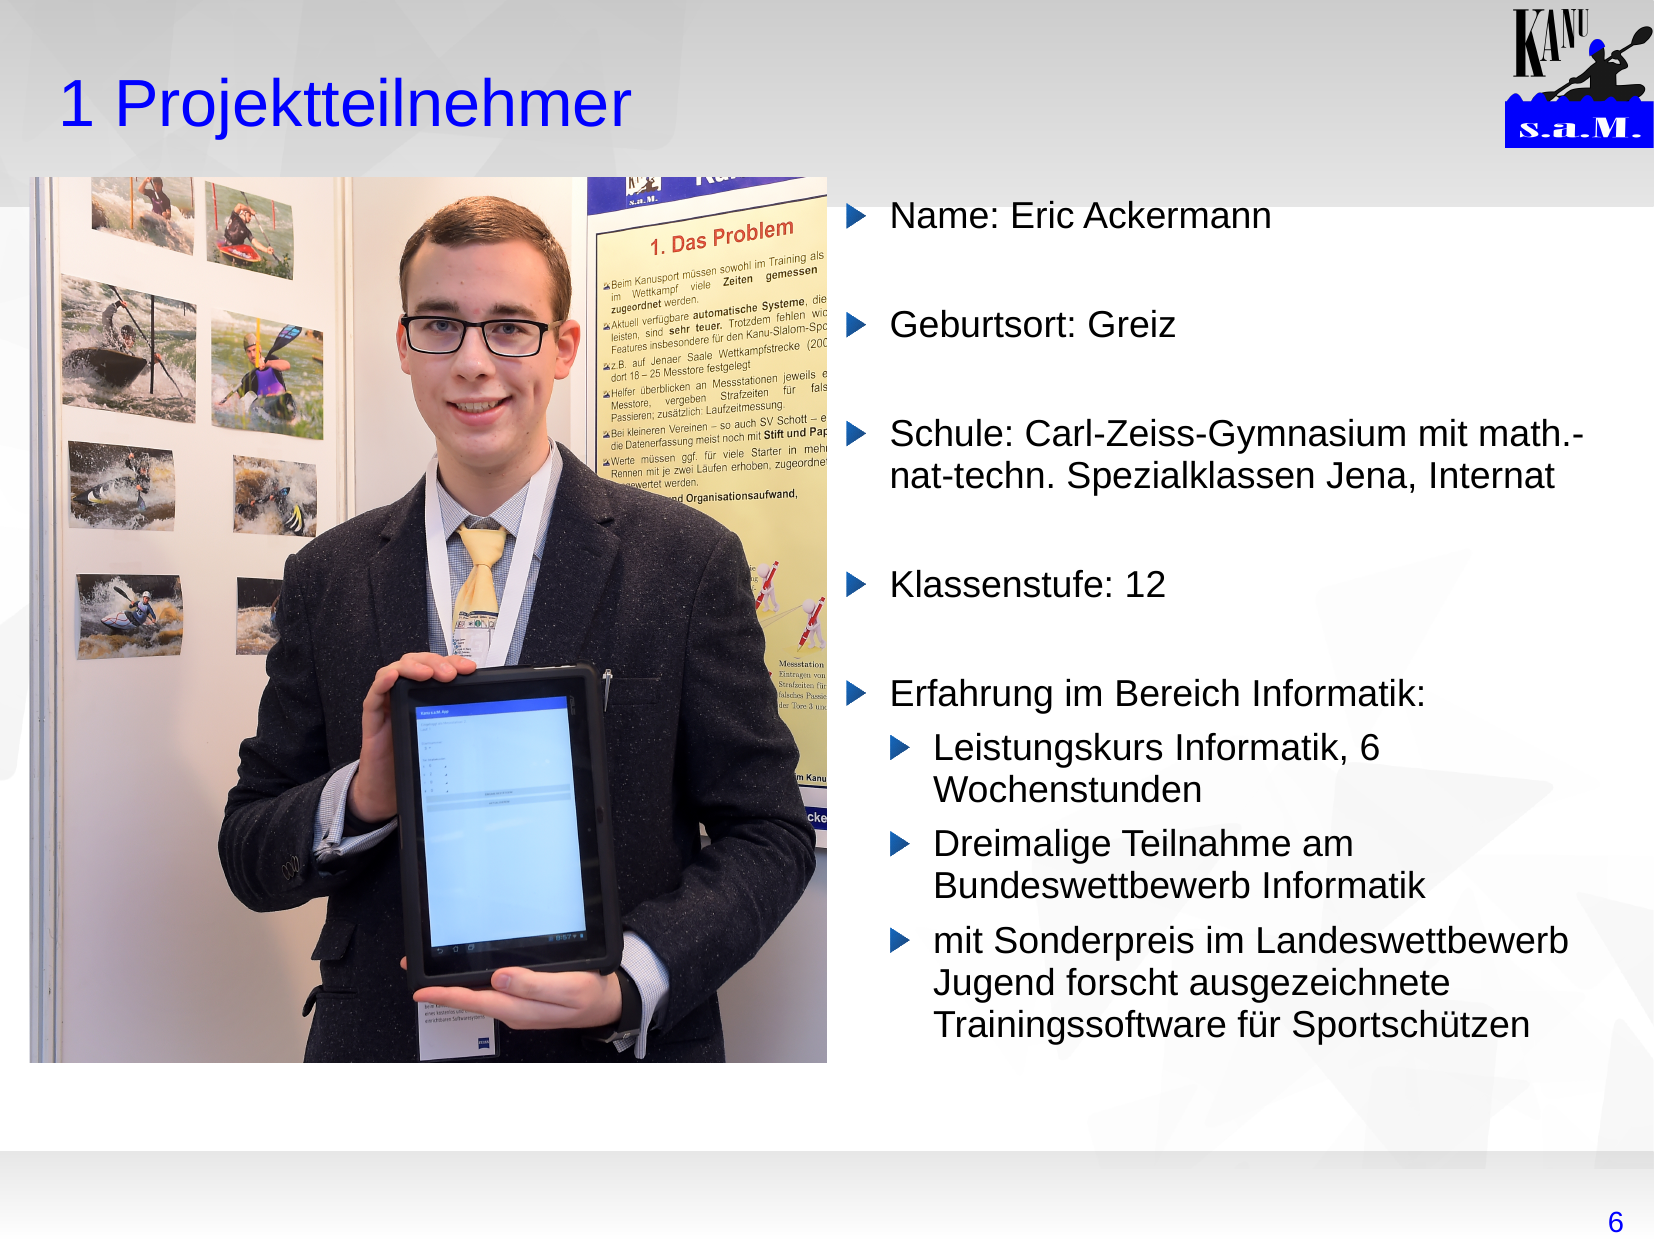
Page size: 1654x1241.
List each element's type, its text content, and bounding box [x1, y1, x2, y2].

picture [0, 0, 827, 1063]
title 1 Projektteilnehmer [59, 29, 1595, 178]
picture [1505, 0, 1654, 148]
picture [915, 548, 1654, 1169]
list Name: Eric Ackermann Geburtsort: Greiz Schule: Carl-Zeiss-Gymnasium mit math.-nat-techn. Spezialklassen Jena, Internat Klassenstufe: 12 Erfahrung im Bereich Informatik: Leistungskurs Informatik, 6 Wochenstunden Dreimalige Teilnahme am Bundeswettbewerb Informatik mit Sonderpreis im Landeswettbewerb Jugend forscht ausgezeichnete Trainingssoftware für Sportschützen [845, 194, 1596, 1046]
